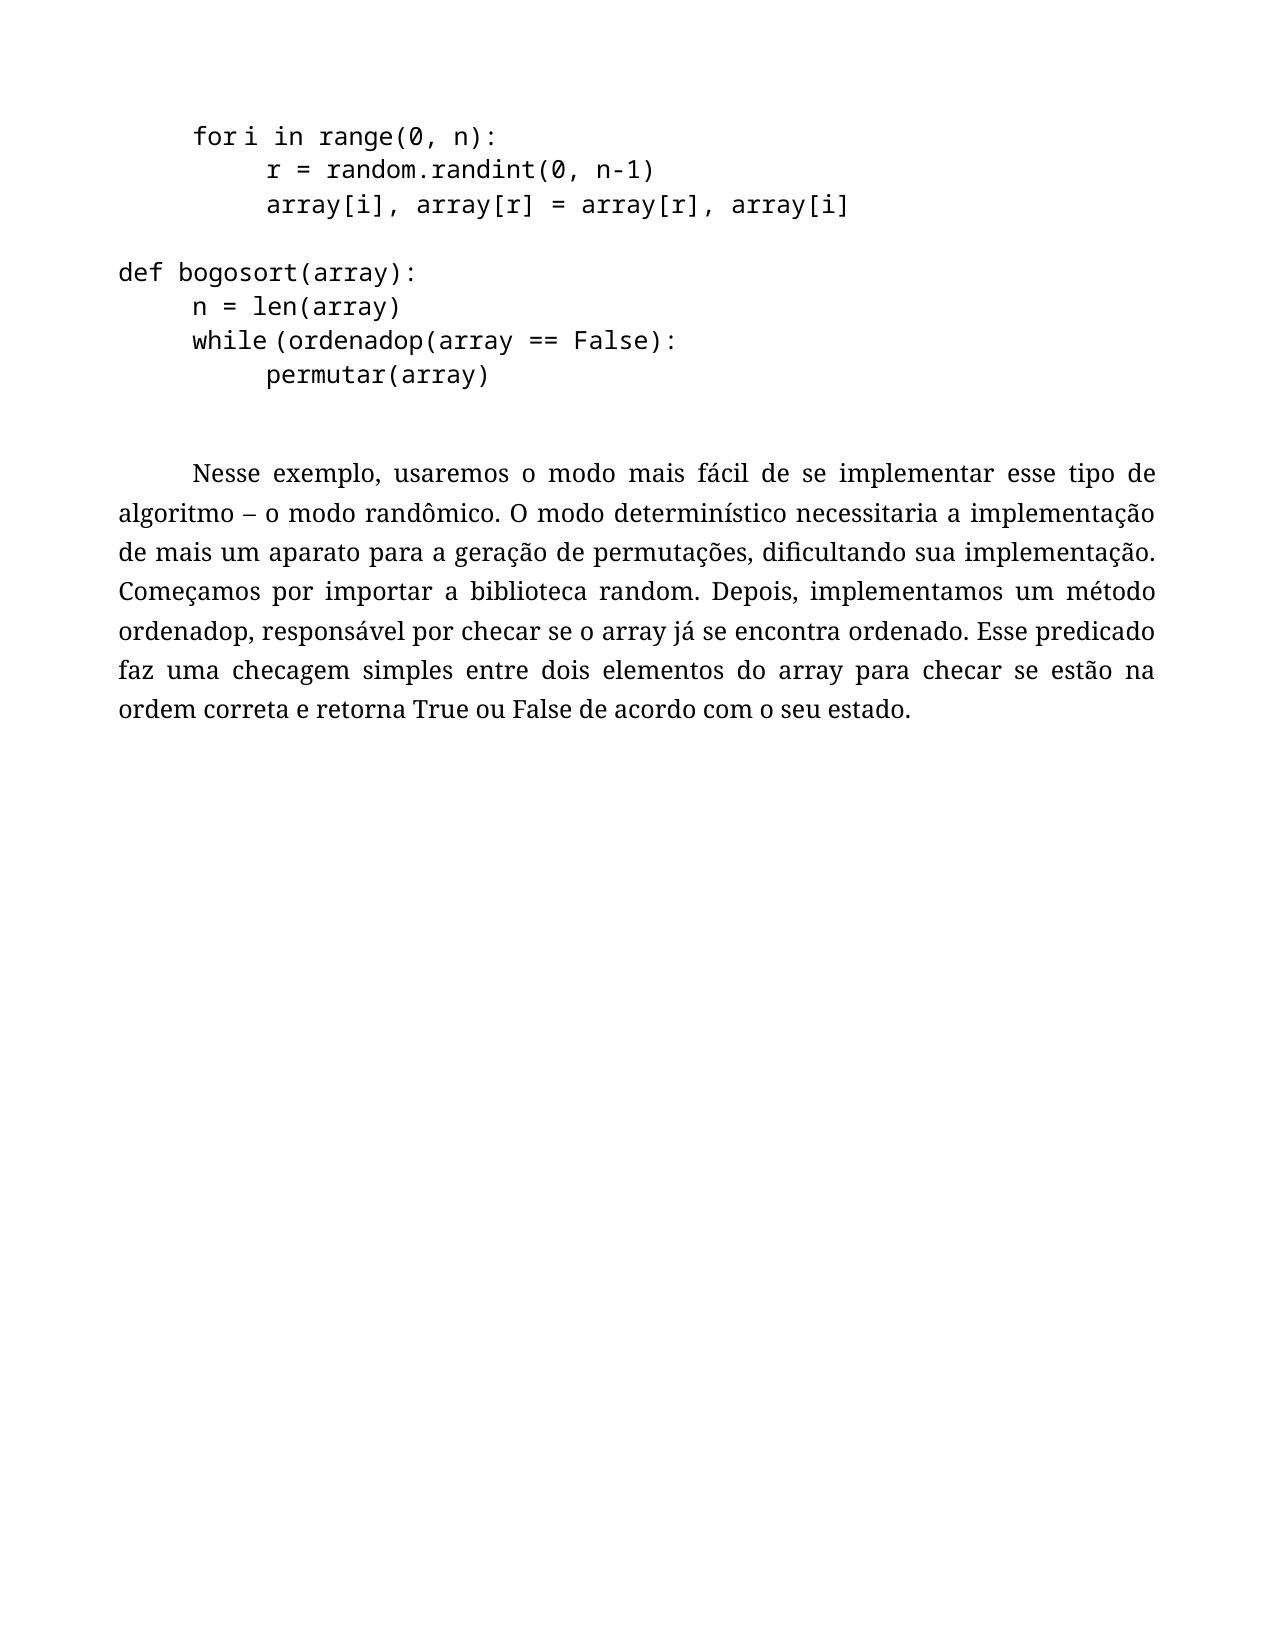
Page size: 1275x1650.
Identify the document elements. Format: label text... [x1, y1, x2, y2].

text while (ordenadop(array == False): [118, 322, 1157, 357]
text array[i], array[r] = array[r], array[i] [118, 186, 1157, 220]
text Nesse exemplo, usaremos o modo mais fácil de se implementar esse tipo de algoritmo – o modo randômico. O modo determinístico necessitaria a implementação de mais um aparato para a geração de permutações, dificultando sua implementação. Começamos por importar a biblioteca random. Depois, implementamos um método ordenadop, responsável por checar se o array já se encontra ordenado. Esse predicado faz uma checagem simples entre dois elementos do array para checar se estão na ordem correta e retorna True ou False de acordo com o seu estado. [118, 451, 1157, 726]
text r = random.randint(0, n-1) [118, 152, 1157, 186]
text for i in range(0, n): [118, 118, 1157, 152]
text permutar(array) [118, 357, 1157, 391]
text n = len(array) [118, 288, 1157, 322]
text def bogosort(array): [118, 254, 1157, 288]
